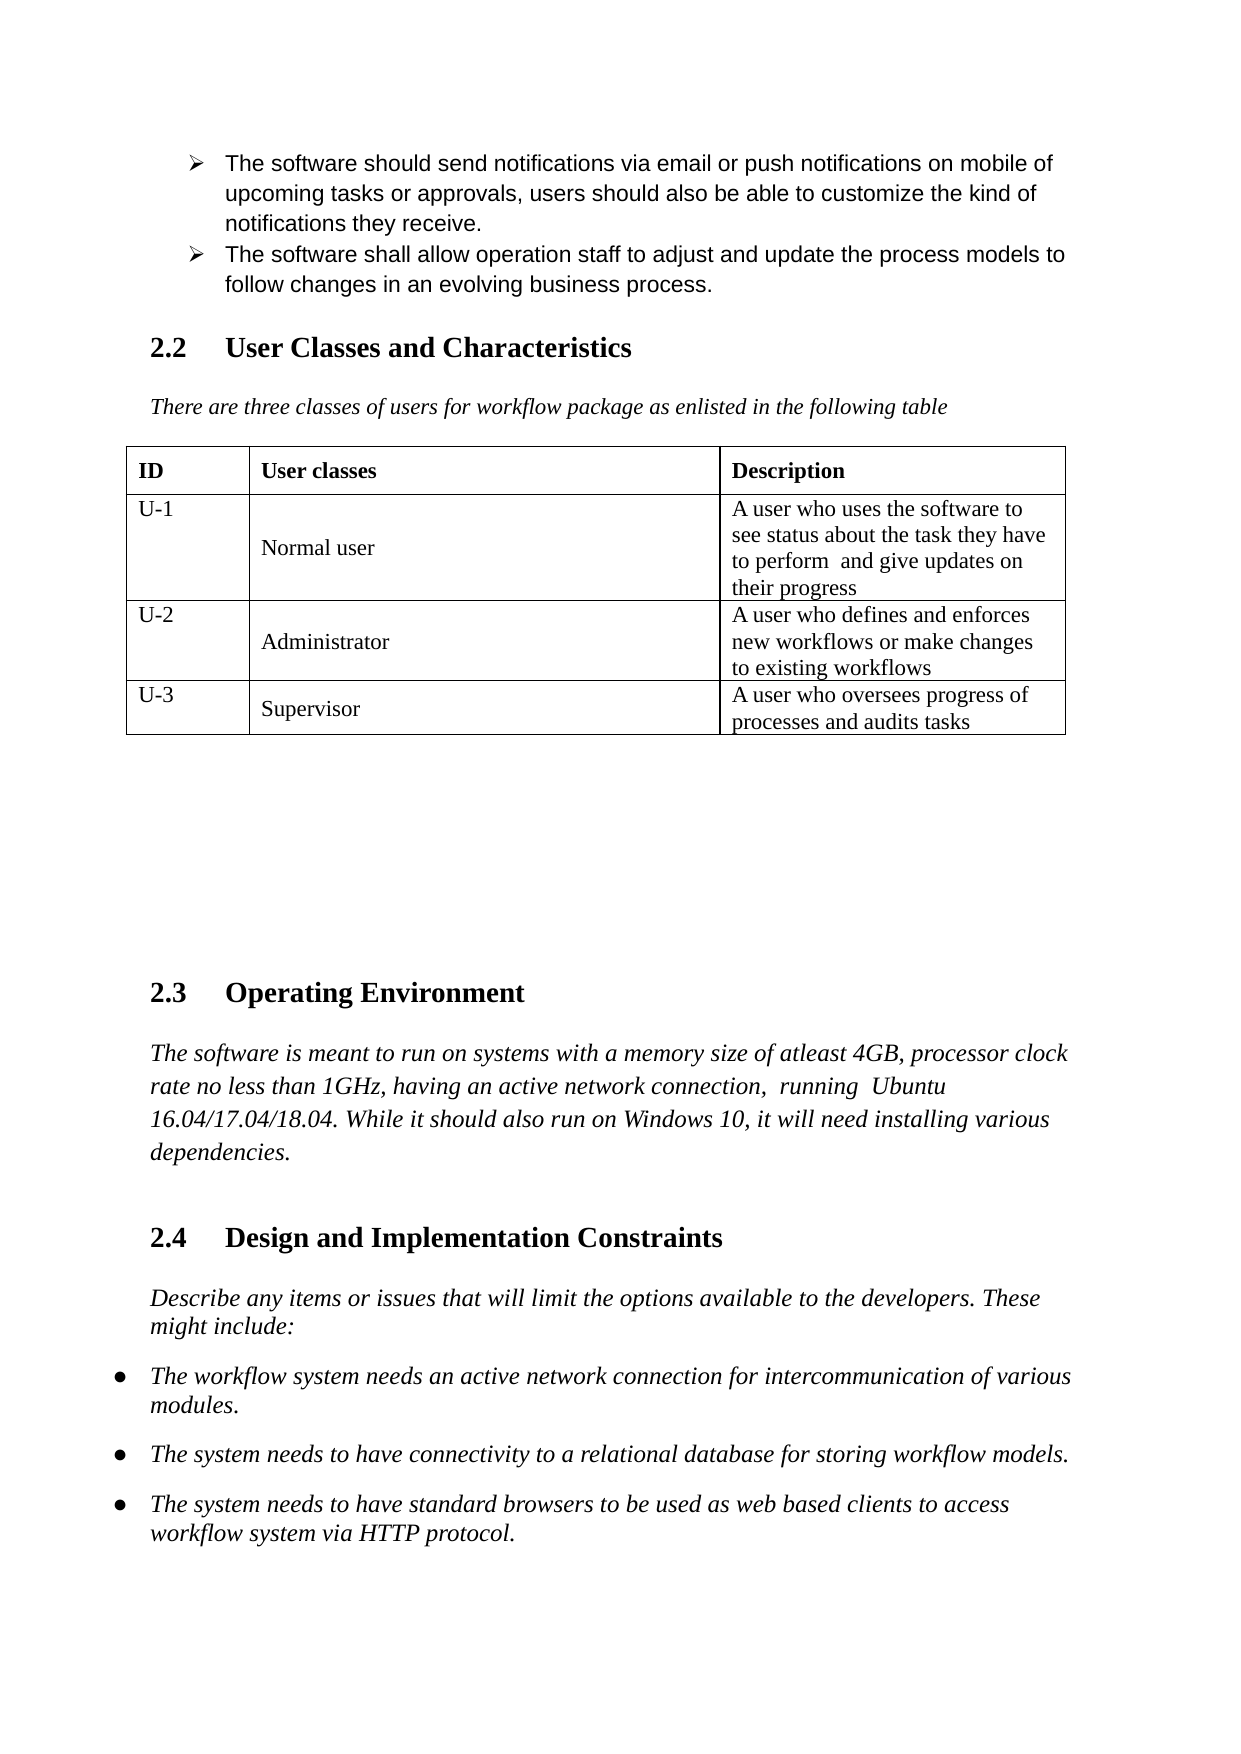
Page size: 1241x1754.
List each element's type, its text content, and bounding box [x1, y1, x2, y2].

table_header User classes [250, 447, 719, 494]
list The workflow system needs an active network connection for intercommunication of various modules. [112, 1361, 1090, 1419]
subtitle User Classes and Characteristics [150, 330, 1090, 364]
table_cell U-3 [127, 681, 249, 734]
table_header ID [127, 447, 249, 494]
list The system needs to have standard browsers to be used as web based clients to access workflow system via HTTP protocol. [112, 1489, 1090, 1547]
list The system needs to have connectivity to a relational database for storing workflow models. [112, 1439, 1090, 1468]
table_cell A user who uses the software to see status about the task they have to perform and give updates on their progress [721, 495, 1065, 600]
subtitle Design and Implementation Constraints [150, 1220, 1090, 1253]
list The software should send notifications via email or push notifications on mobile of upcoming tasks or approvals, users should also be able to customize the kind of notifications they receive. [187, 150, 1090, 237]
text Describe any items or issues that will limit the options available to the developers. These might include: [150, 1283, 1090, 1340]
table_cell U-2 [127, 601, 249, 680]
table_cell Administrator [250, 601, 719, 680]
text There are three classes of users for workflow package as enlisted in the following table [150, 393, 1090, 419]
table_header Description [721, 447, 1065, 494]
list The software shall allow operation staff to adjust and update the process models to follow changes in an evolving business process. [187, 241, 1090, 297]
table_cell Supervisor [250, 681, 719, 734]
table_cell A user who oversees progress of processes and audits tasks [721, 681, 1065, 734]
subtitle Operating Environment [150, 975, 1090, 1009]
text The software is meant to run on systems with a memory size of atleast 4GB, processor clock rate no less than 1GHz, having an active network connection, running Ubuntu 16.04/17.04/18.04. While it should also run on Windows 10, it will need installing various dependencies. [150, 1038, 1090, 1166]
table_cell Normal user [250, 495, 719, 600]
table_cell A user who defines and enforces new workflows or make changes to existing workflows [721, 601, 1065, 680]
table_cell U-1 [127, 495, 249, 600]
